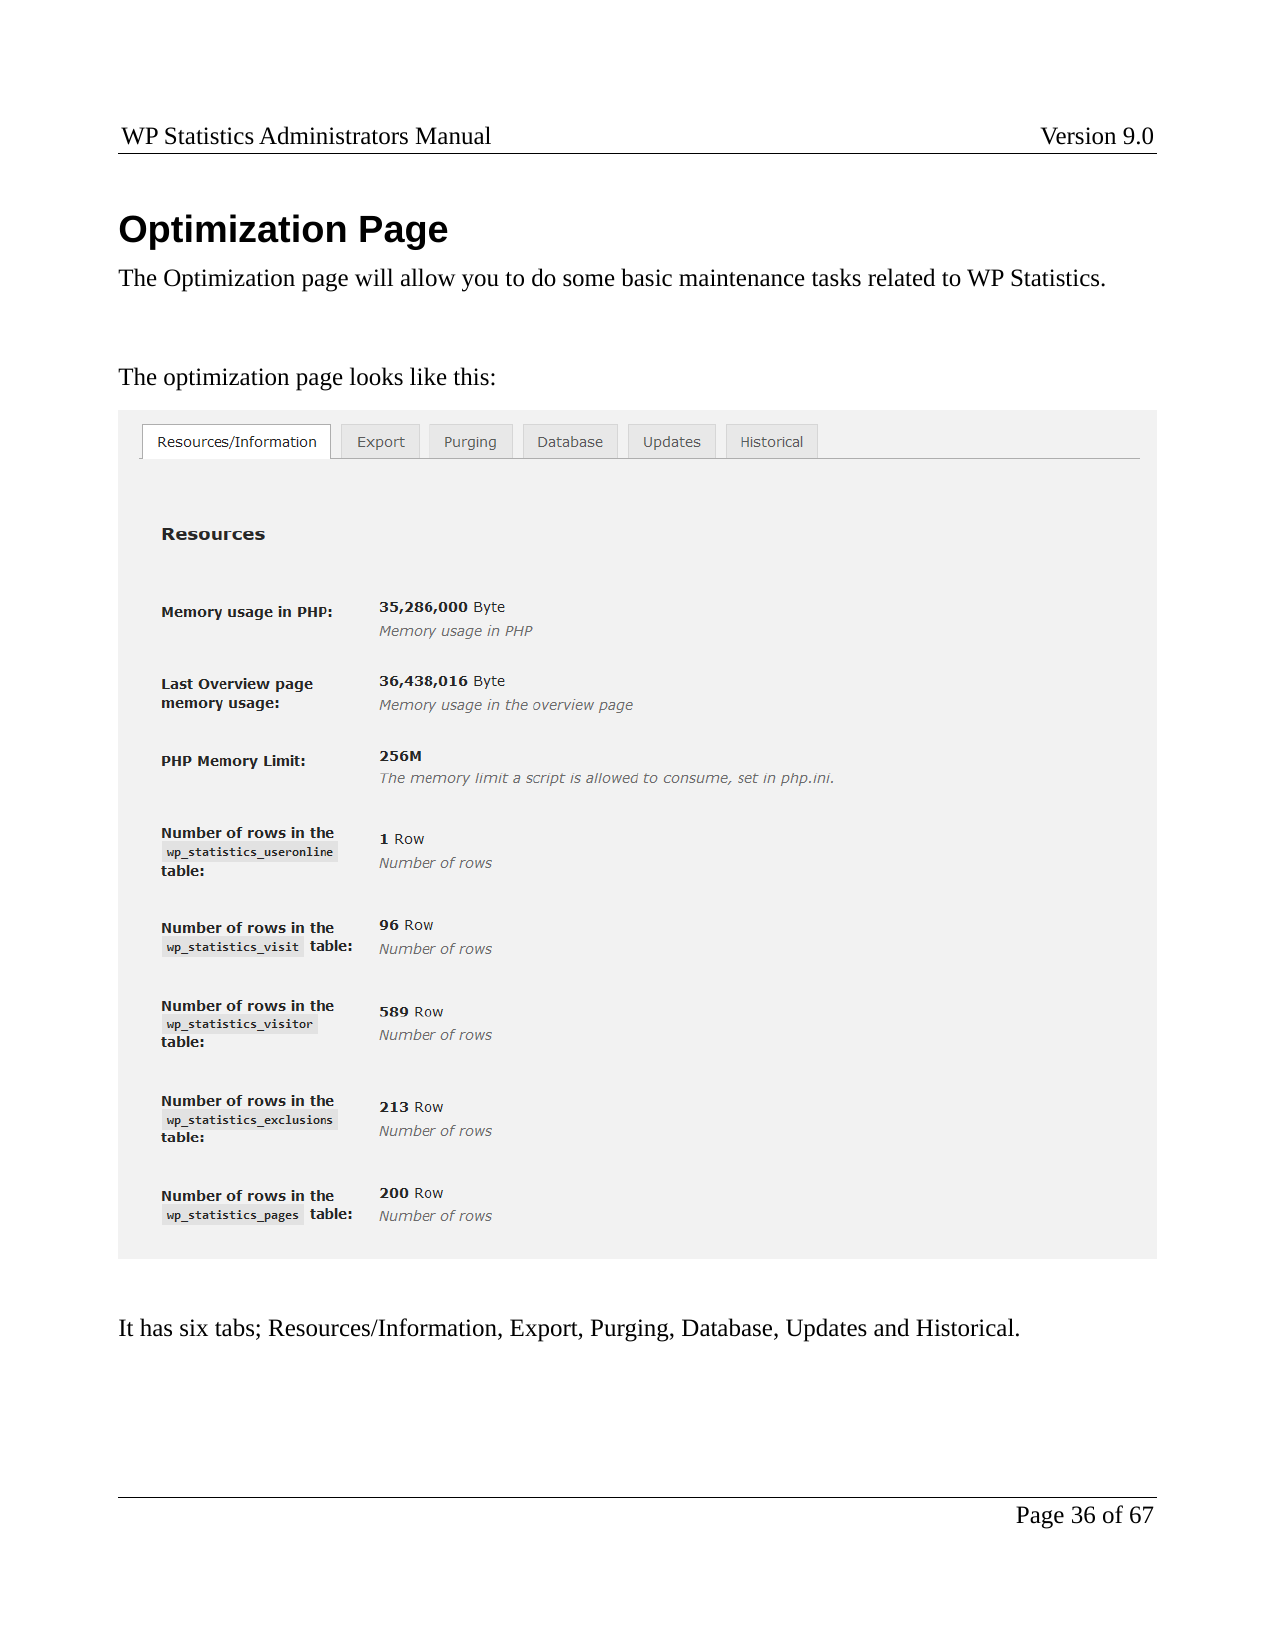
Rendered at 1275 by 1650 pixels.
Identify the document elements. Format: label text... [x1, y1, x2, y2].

text The Optimization page will allow you to do some basic maintenance tasks related to WP Statistics. [118, 263, 1157, 292]
text The optimization page looks like this: [118, 362, 1157, 390]
text It has six tabs; Resources/Information, Export, Purging, Database, Updates and Historical. [118, 1313, 1157, 1342]
subtitle Optimization Page [118, 207, 1157, 251]
picture [118, 410, 1157, 1259]
